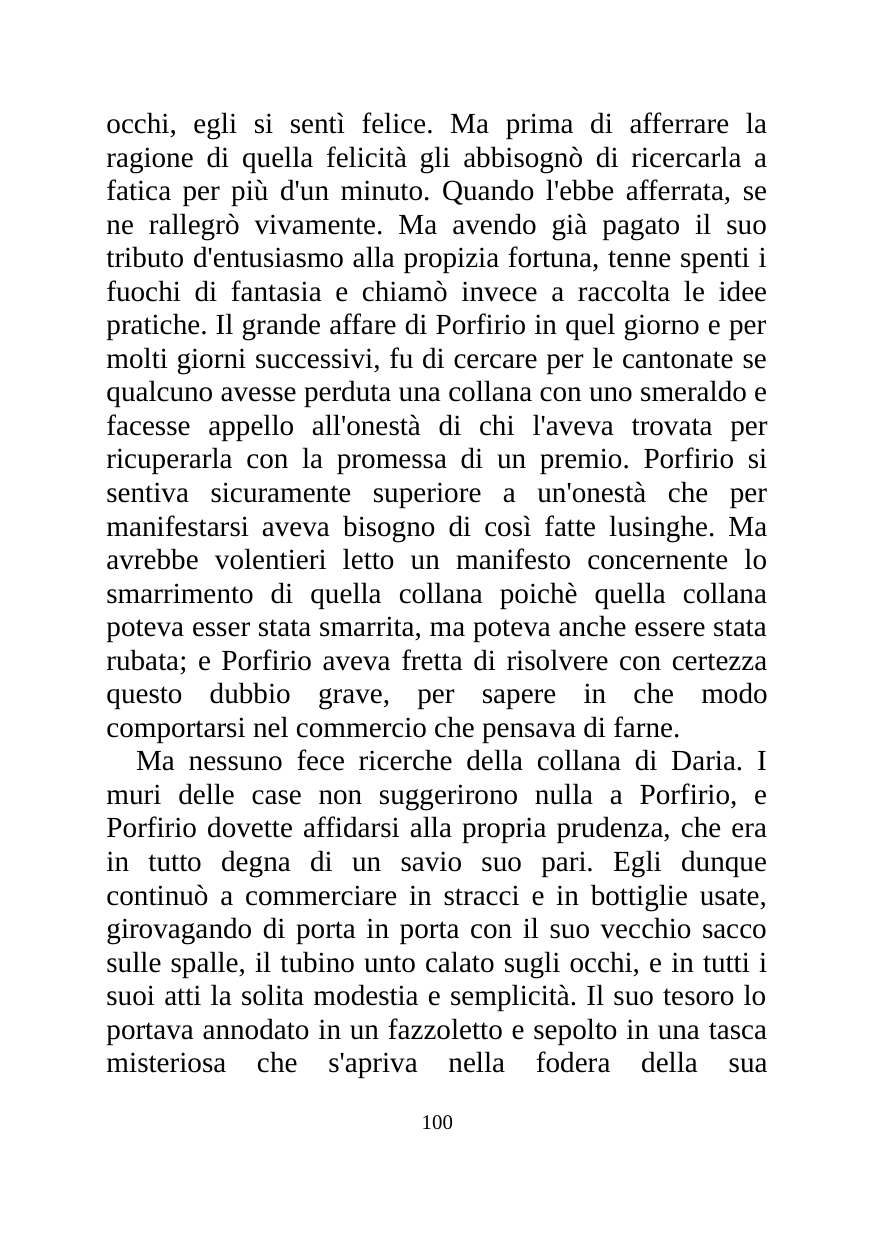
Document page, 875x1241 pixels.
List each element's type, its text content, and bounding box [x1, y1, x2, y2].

text occhi, egli si sentì felice. Ma prima di afferrare la ragione di quella felicità gli abbisognò di ricercarla a fatica per più d'un minuto. Quando l'ebbe afferrata, se ne rallegrò vivamente. Ma avendo già pagato il suo tributo d'entusiasmo alla propizia fortuna, tenne spenti i fuochi di fantasia e chiamò invece a raccolta le idee pratiche. Il grande affare di Porfirio in quel giorno e per molti giorni successivi, fu di cercare per le cantonate se qualcuno avesse perduta una collana con uno smeraldo e facesse appello all'onestà di chi l'aveva trovata per ricuperarla con la promessa di un premio. Porfirio si sentiva sicuramente superiore a un'onestà che per manifestarsi aveva bisogno di così fatte lusinghe. Ma avrebbe volentieri letto un manifesto concernente lo smarrimento di quella collana poichè quella collana poteva esser stata smarrita, ma poteva anche essere stata rubata; e Porfirio aveva fretta di risolvere con certezza questo dubbio grave, per sapere in che modo comportarsi nel commercio che pensava di farne. [106, 106, 768, 743]
text Ma nessuno fece ricerche della collana di Daria. I muri delle case non suggerirono nulla a Porfirio, e Porfirio dovette affidarsi alla propria prudenza, che era in tutto degna di un savio suo pari. Egli dunque continuò a commerciare in stracci e in bottiglie usate, girovagando di porta in porta con il suo vecchio sacco sulle spalle, il tubino unto calato sugli occhi, e in tutti i suoi atti la solita modestia e semplicità. Il suo tesoro lo portava annodato in un fazzoletto e sepolto in una tasca misteriosa che s'apriva nella fodera della sua [106, 743, 768, 1079]
